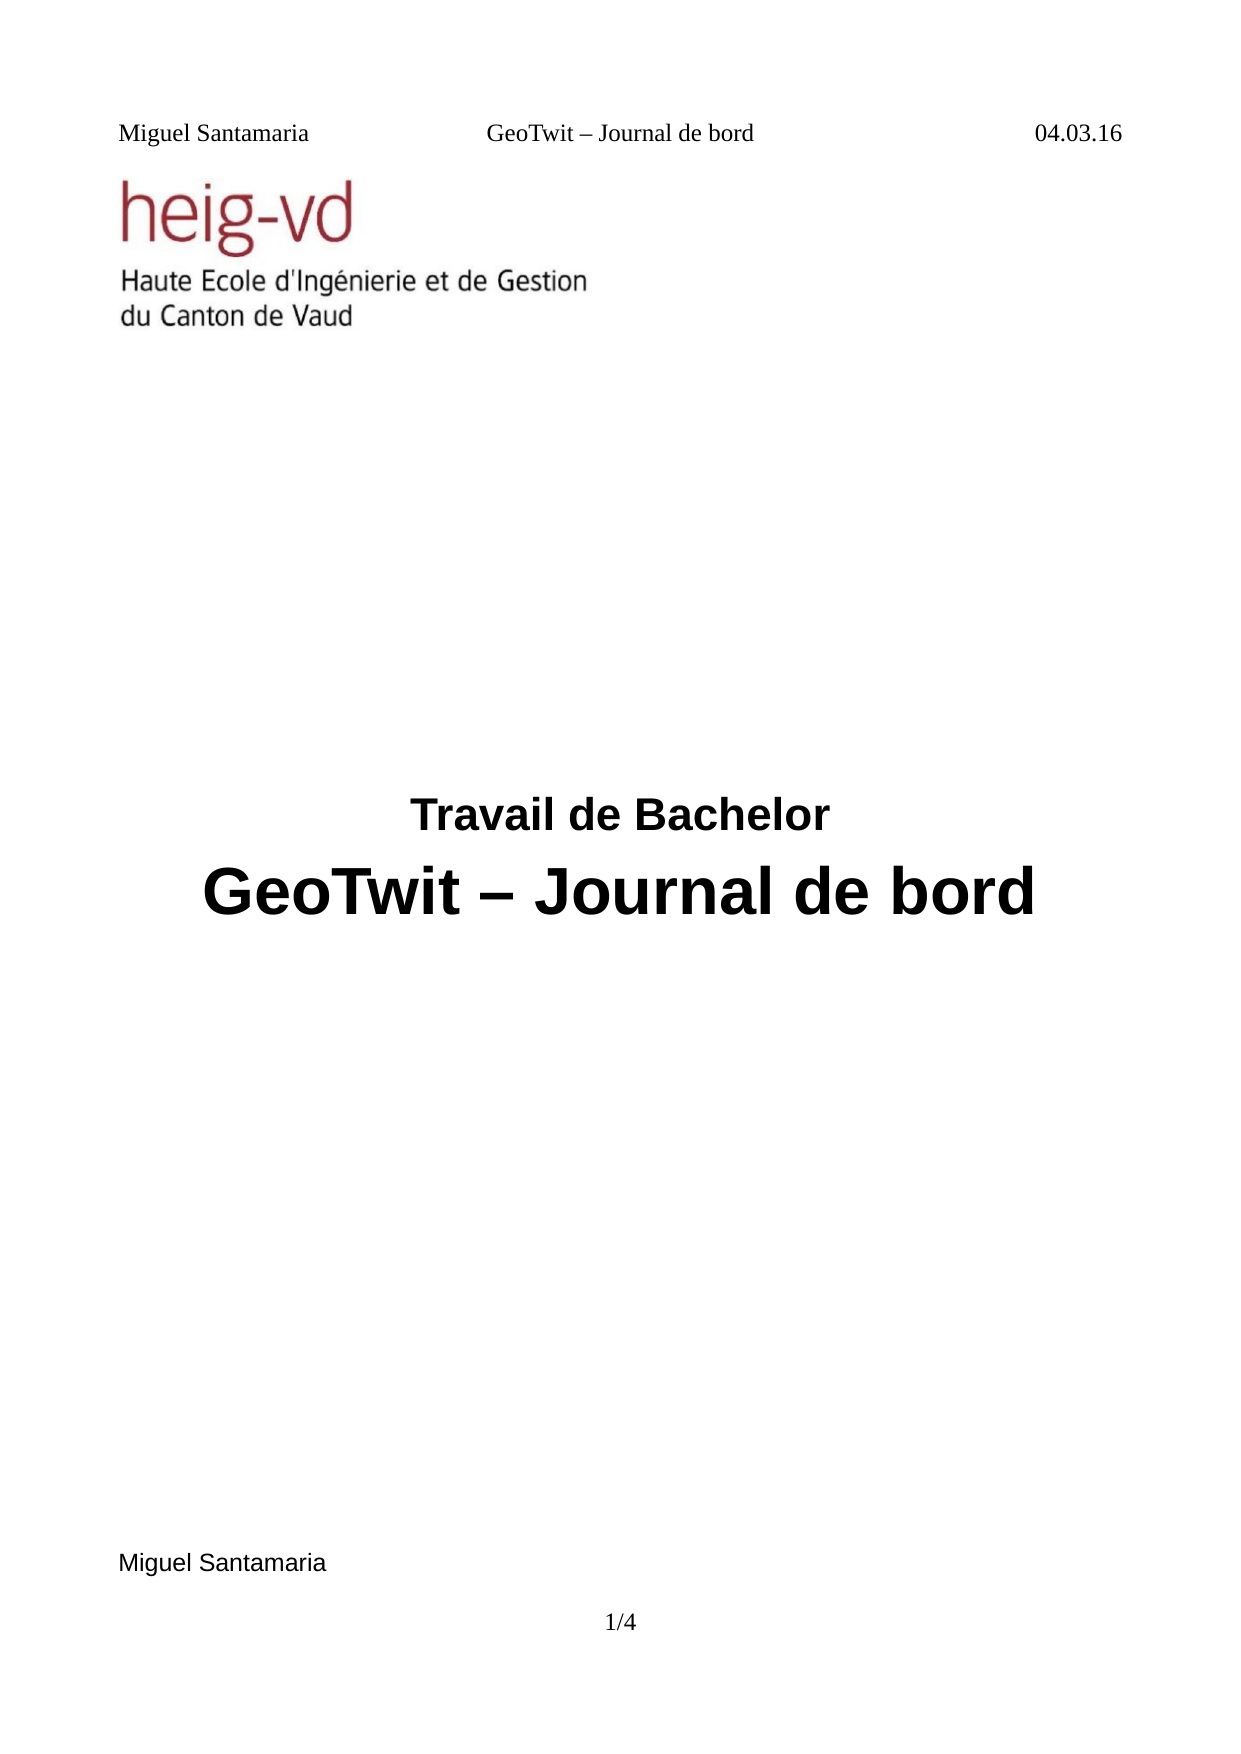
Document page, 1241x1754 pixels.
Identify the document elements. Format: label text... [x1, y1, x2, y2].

text GeoTwit – Journal de bord [118, 852, 1122, 929]
text Miguel Santamaria [118, 1548, 1122, 1576]
picture [118, 176, 593, 331]
title Travail de Bachelor [118, 787, 1122, 840]
